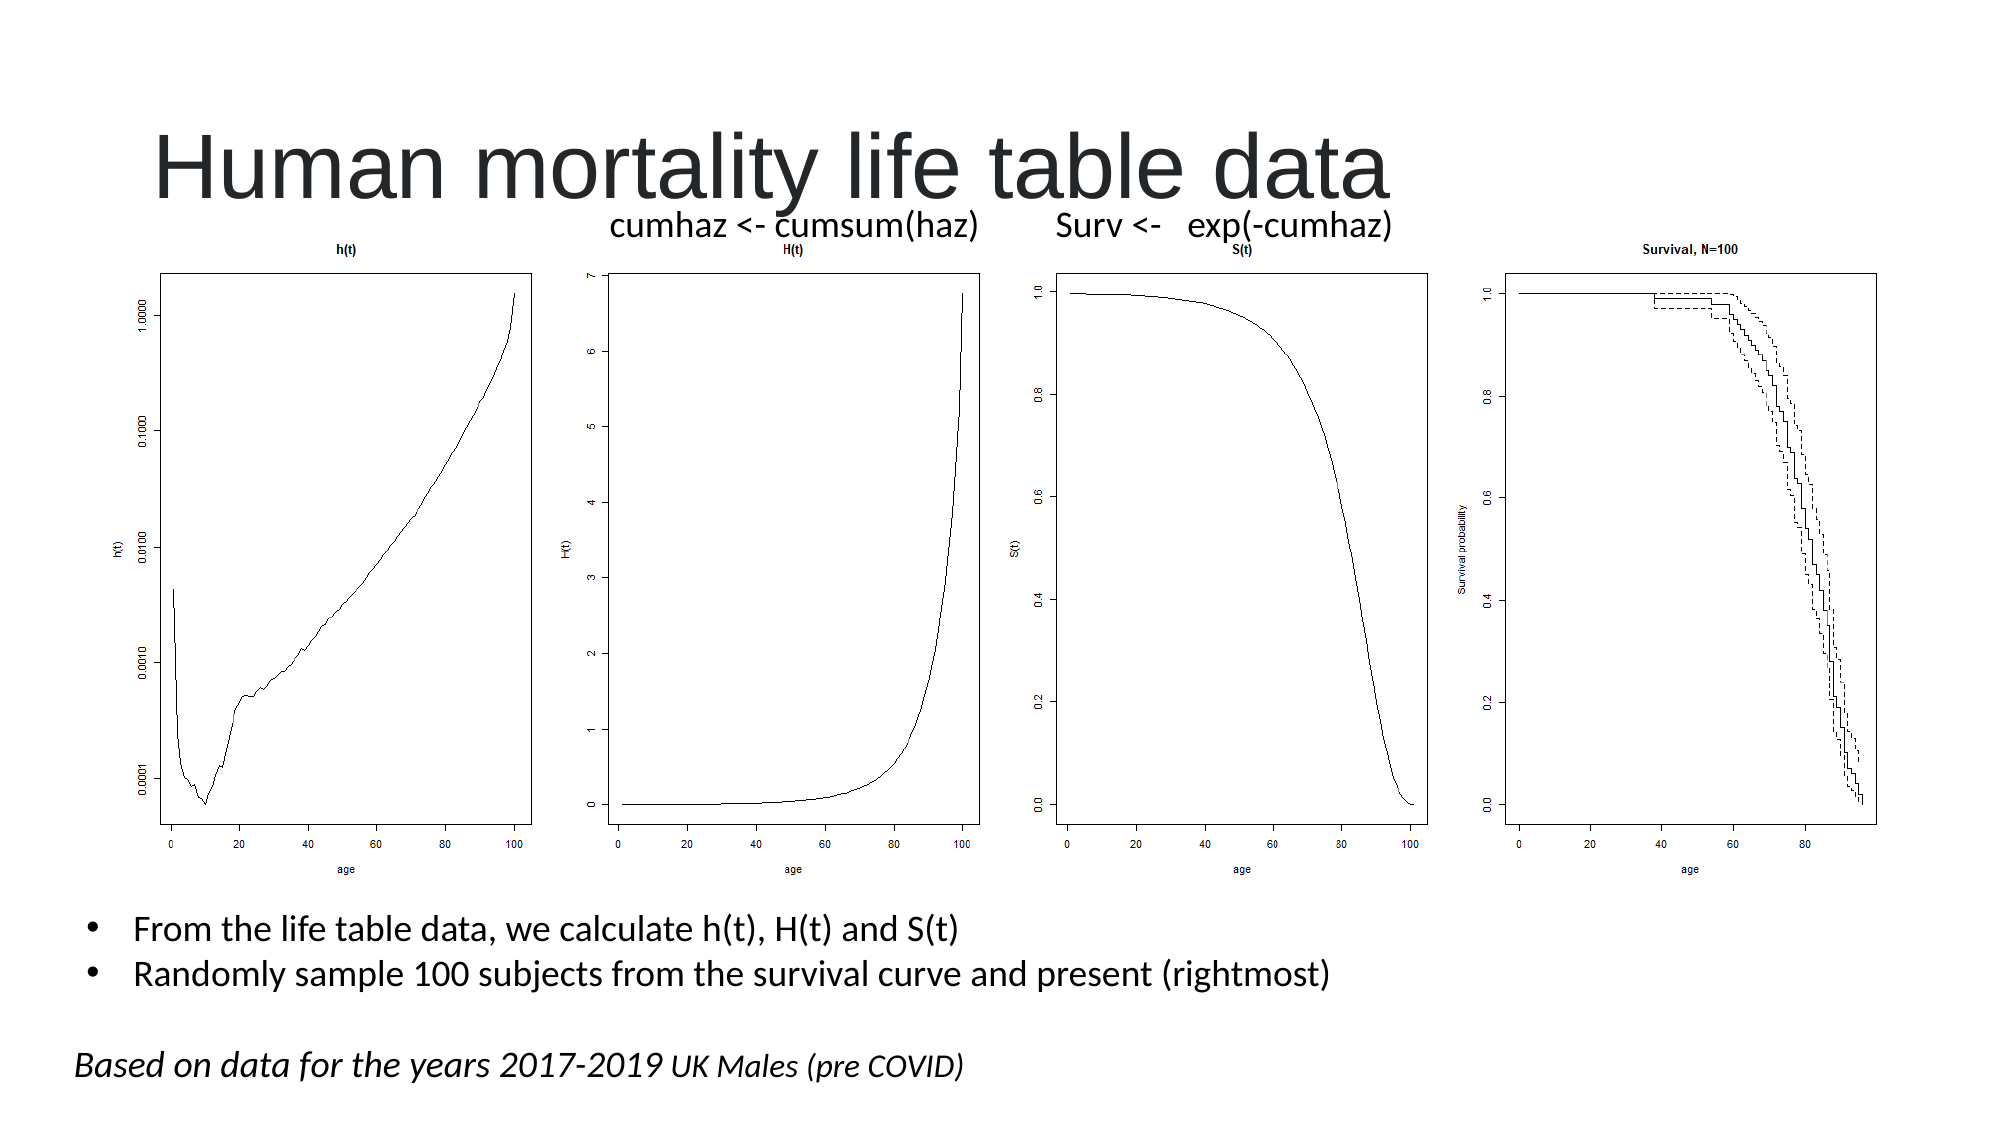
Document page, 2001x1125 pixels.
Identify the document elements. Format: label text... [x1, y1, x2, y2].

text_box From the life table data, we calculate h(t), H(t) and S(t) Randomly sample 100 subjects from the survival curve and present (rightmost) [71, 896, 1929, 1003]
title Human mortality life table data [137, 59, 1863, 223]
text_box cumhaz <- cumsum(haz) Surv <- exp(-cumhaz) [594, 192, 1705, 299]
text_box Based on data for the years 2017-2019 UK Males (pre COVID) [58, 1032, 1513, 1125]
picture [111, 223, 1889, 880]
